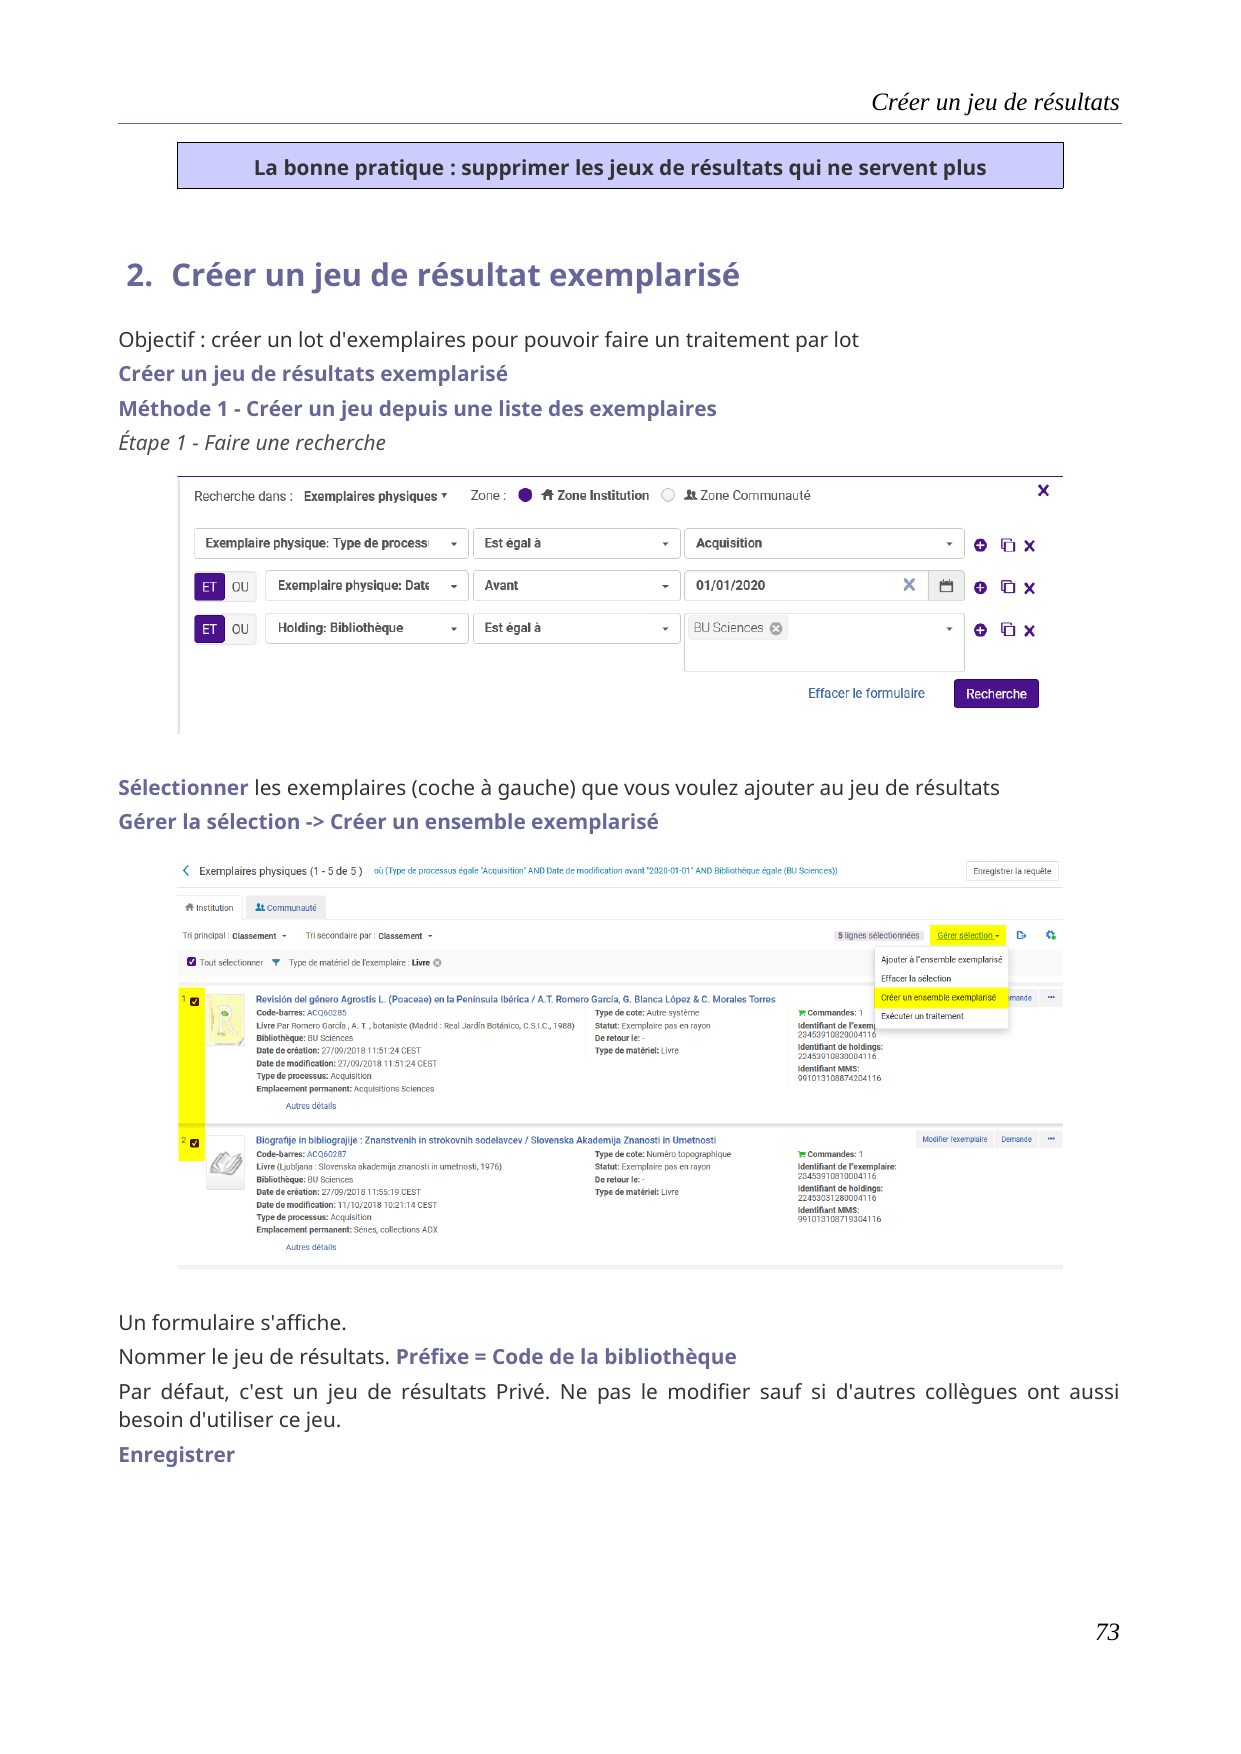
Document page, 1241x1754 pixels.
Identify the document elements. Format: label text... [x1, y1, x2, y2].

text Gérer la sélection -> Créer un ensemble exemplarisé [118, 807, 1122, 836]
title Créer un jeu de résultat exemplarisé [118, 253, 1122, 295]
text Sélectionner les exemplaires (coche à gauche) que vous voulez ajouter au jeu de résultats [118, 773, 1122, 801]
text Par défaut, c'est un jeu de résultats Privé. Ne pas le modifier sauf si d'autres collègues ont aussi besoin d'utiliser ce jeu. [118, 1377, 1122, 1434]
picture [177, 855, 1063, 1270]
text Nommer le jeu de résultats. Préfixe = Code de la bibliothèque [118, 1342, 1122, 1371]
text Un formulaire s'affiche. [118, 1308, 1122, 1337]
text Objectif : créer un lot d'exemplaires pour pouvoir faire un traitement par lot [118, 325, 1122, 353]
table_header La bonne pratique : supprimer les jeux de résultats qui ne servent plus [178, 143, 1063, 188]
text Enregistrer [118, 1440, 1122, 1468]
text Étape 1 - Faire une recherche [118, 428, 1122, 456]
text Créer un jeu de résultats exemplarisé [118, 359, 1122, 388]
text Méthode 1 - Créer un jeu depuis une liste des exemplaires [118, 394, 1122, 422]
picture [177, 476, 1063, 734]
